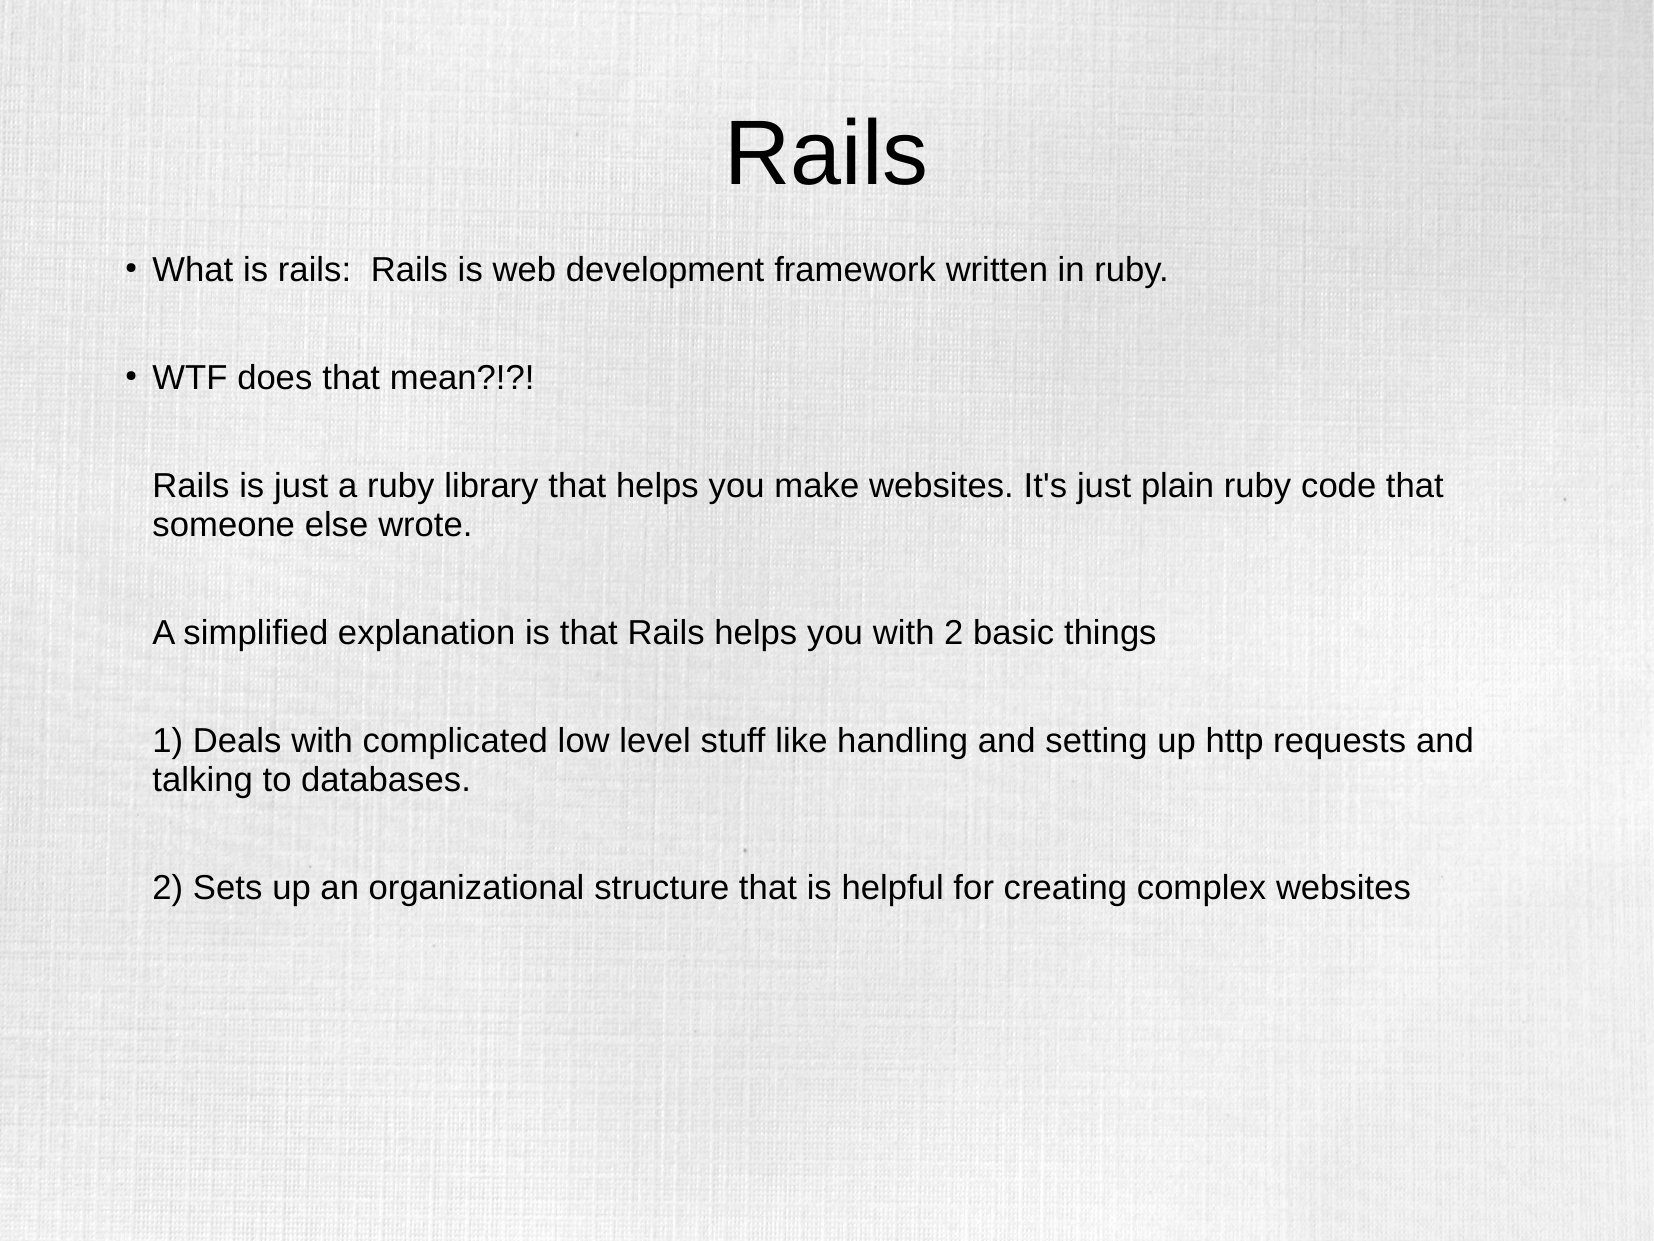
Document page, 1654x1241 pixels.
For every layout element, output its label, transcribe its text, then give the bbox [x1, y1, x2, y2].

list What is rails: Rails is web development framework written in ruby. WTF does that mean?!?! Rails is just a ruby library that helps you make websites. It's just plain ruby code that someone else wrote. A simplified explanation is that Rails helps you with 2 basic things 1) Deals with complicated low level stuff like handling and setting up http requests and talking to databases. 2) Sets up an organizational structure that is helpful for creating complex websites [115, 195, 1571, 916]
picture [0, 0, 1654, 1241]
title Rails [82, 49, 1571, 257]
